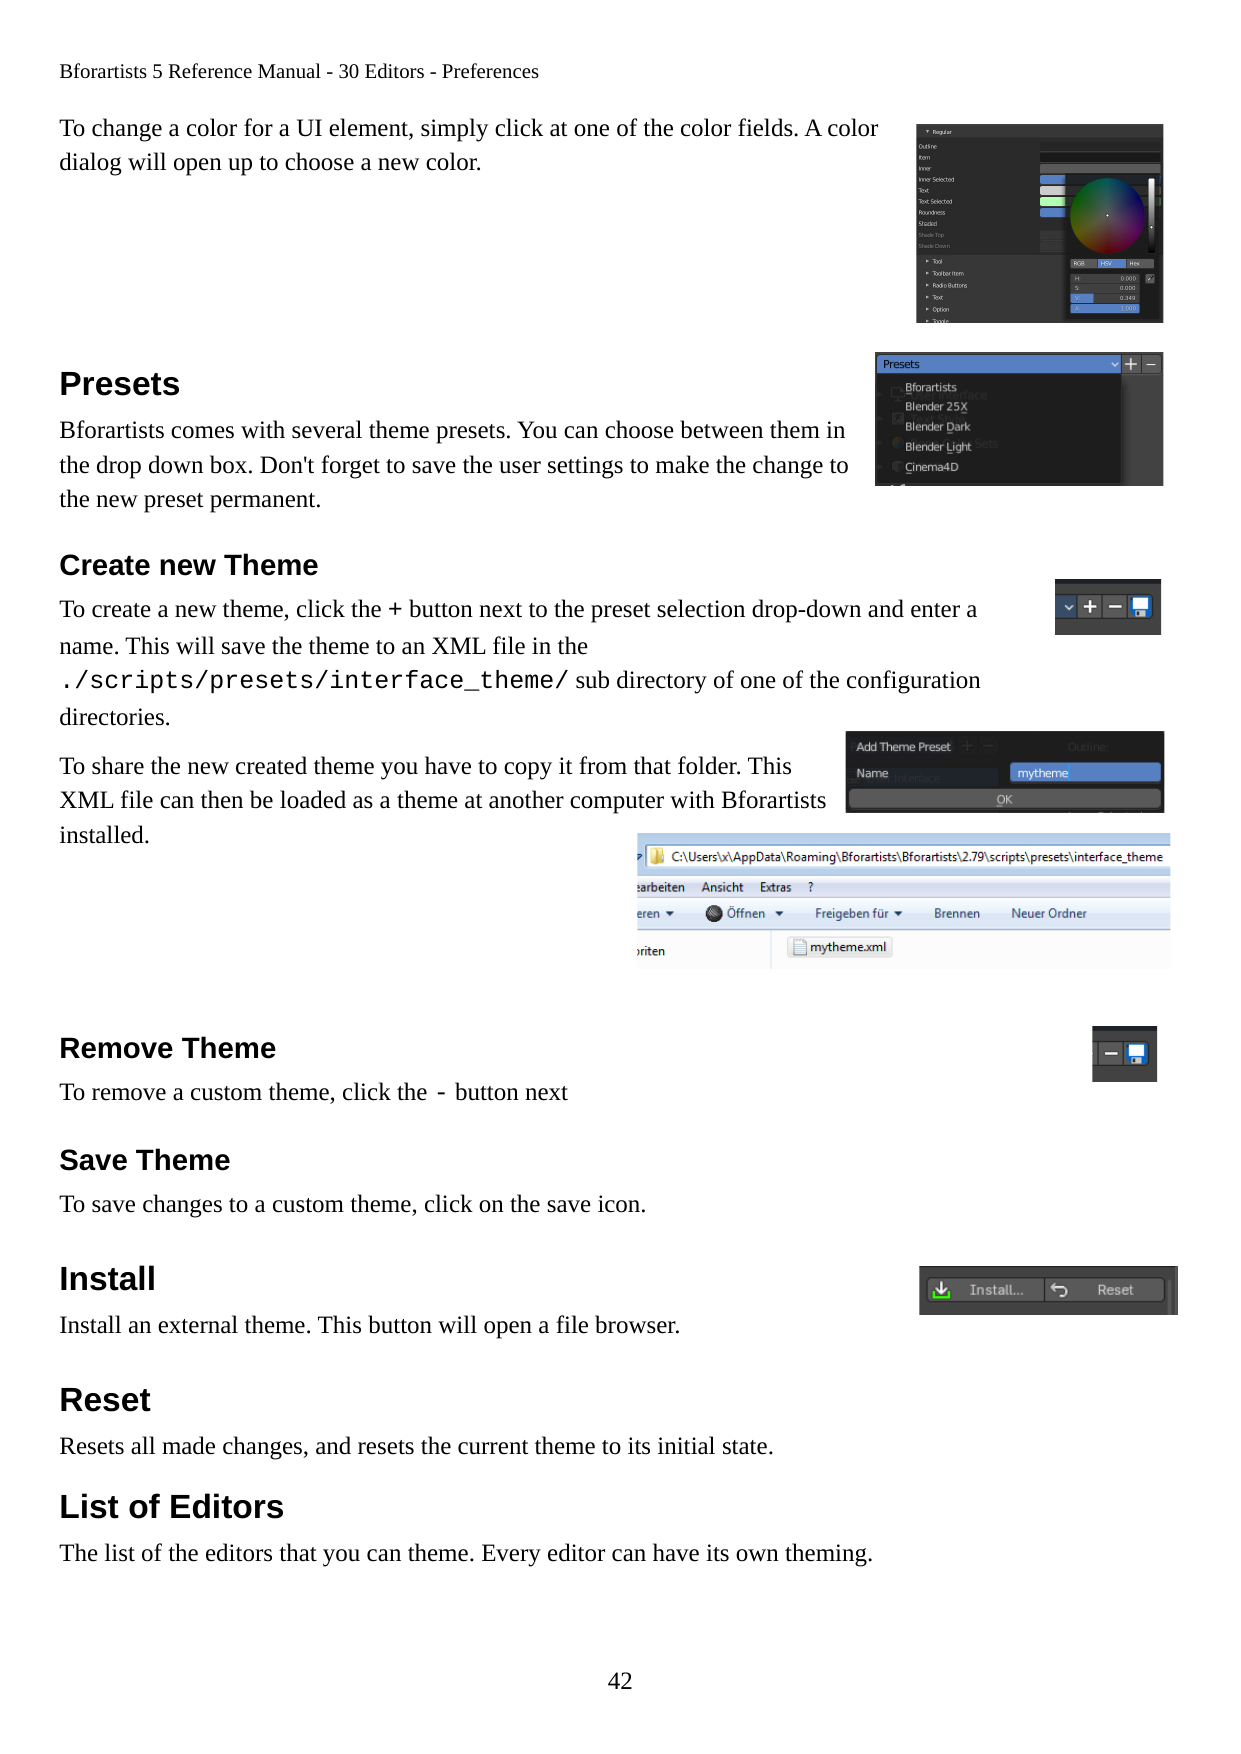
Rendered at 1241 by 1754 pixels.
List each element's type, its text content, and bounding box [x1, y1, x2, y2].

subtitle Create new Theme [59, 548, 1181, 582]
text To create a new theme, click the + button next to the preset selection drop-down and enter a name. This will save the theme to an XML file in the ./scripts/presets/interface_theme/ sub directory of one of the configuration directories. [59, 594, 1181, 731]
subtitle Install [59, 1259, 1181, 1298]
text The list of the editors that you can theme. Every editor can have its own theming. [59, 1538, 1181, 1567]
subtitle Reset [59, 1380, 1181, 1419]
text Bforartists comes with several theme presets. You can choose between them in the drop down box. Don't forget to save the user settings to make the change to the new preset permanent. [59, 415, 1181, 513]
picture [637, 833, 1171, 969]
text To share the new created theme you have to copy it from that folder. This XML file can then be loaded as a theme at another computer with Bforartists installed. [59, 751, 1181, 848]
text To remove a custom theme, click the - button next [59, 1077, 1181, 1108]
text Resets all made changes, and resets the current theme to its initial state. [59, 1431, 1181, 1460]
picture [845, 731, 1165, 813]
subtitle Remove Theme [59, 1031, 1092, 1064]
text To change a color for a UI element, simply click at one of the color fields. A color dialog will open up to choose a new color. [59, 113, 1181, 176]
picture [916, 124, 1164, 323]
subtitle [1158, 1031, 1181, 1064]
text Install an external theme. This button will open a file browser. [59, 1310, 1181, 1339]
subtitle Save Theme [59, 1143, 1181, 1177]
picture [875, 352, 1164, 486]
subtitle [1164, 364, 1181, 403]
text To save changes to a custom theme, click on the save icon. [59, 1189, 1181, 1218]
picture [1055, 579, 1162, 635]
subtitle Presets [59, 364, 875, 403]
picture [919, 1266, 1178, 1315]
picture [1092, 1026, 1158, 1082]
subtitle List of Editors [59, 1487, 1181, 1525]
